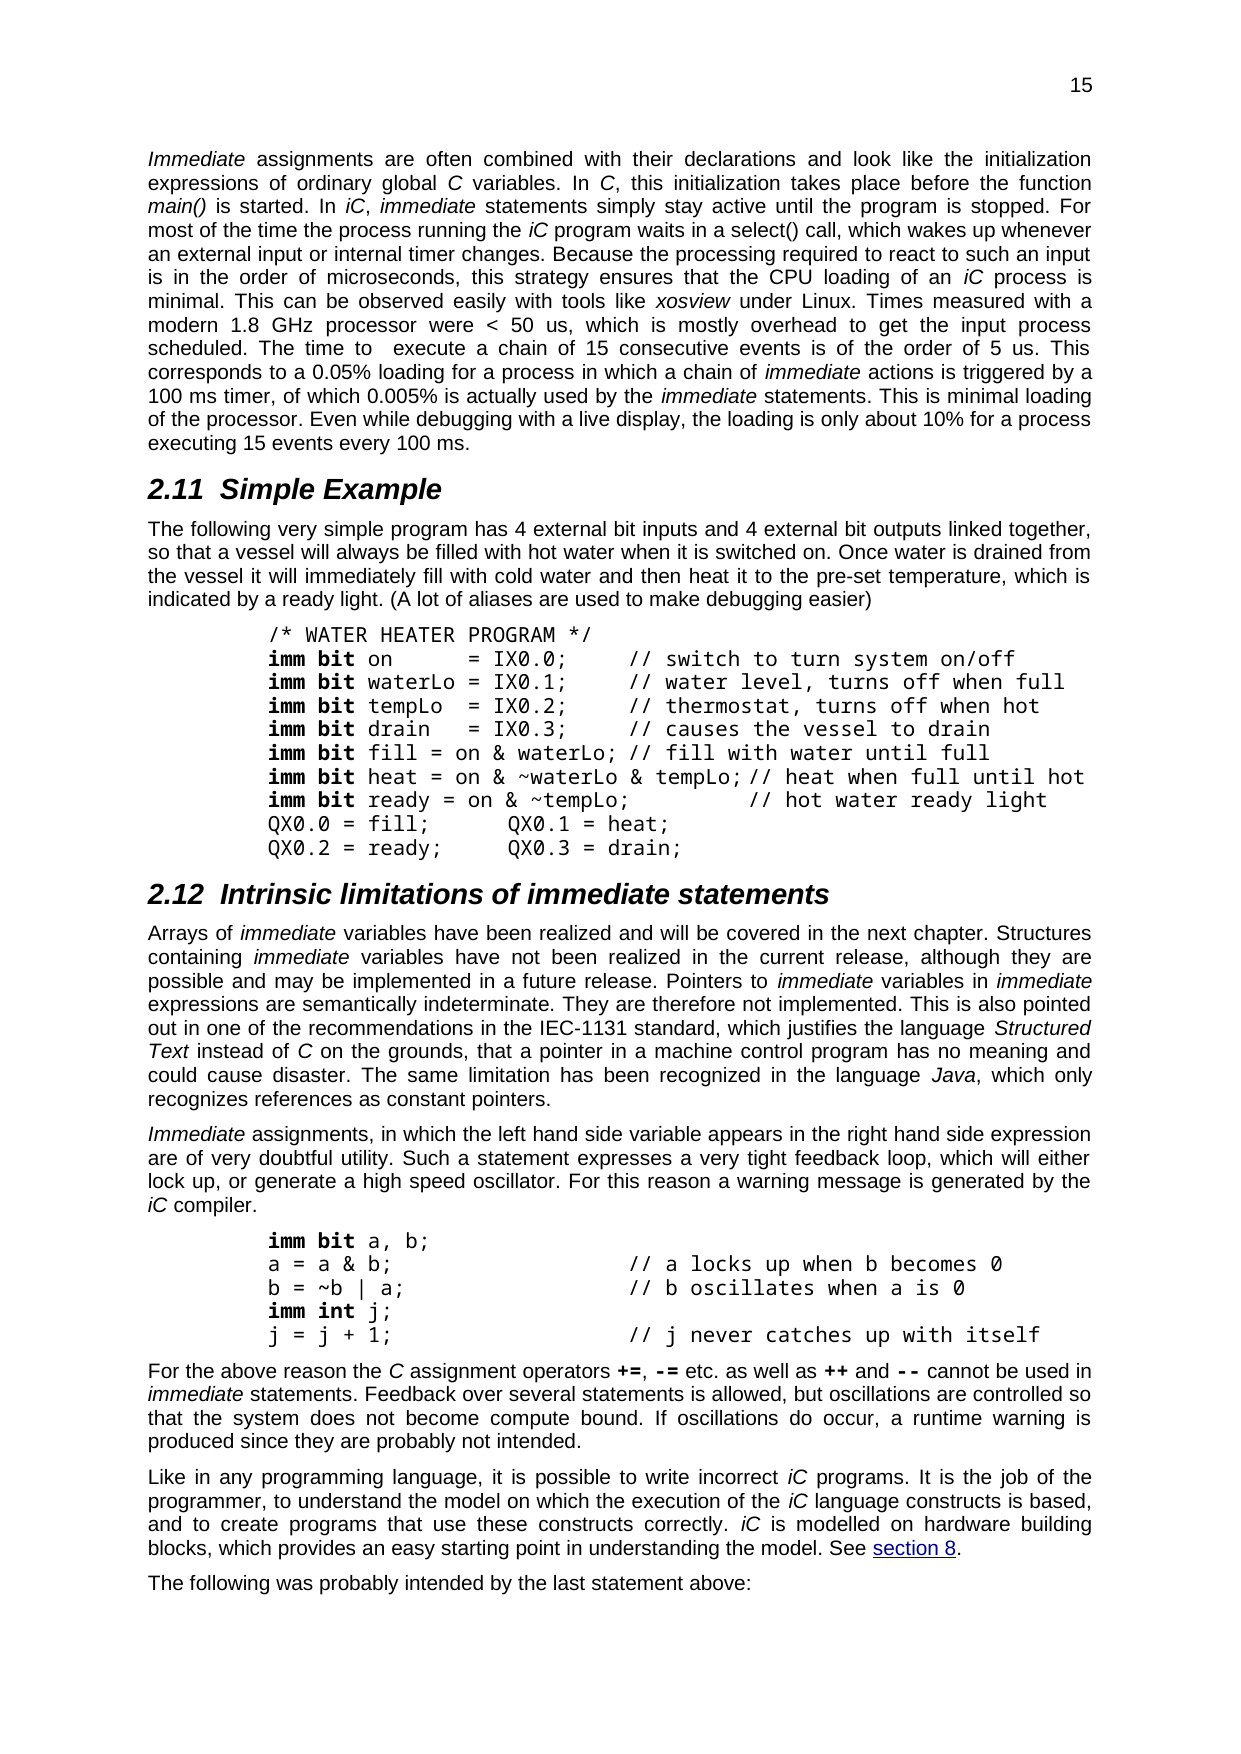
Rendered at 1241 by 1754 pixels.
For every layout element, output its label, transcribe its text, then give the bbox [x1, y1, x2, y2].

text Like in any programming language, it is possible to write incorrect iC programs. It is the job of the programmer, to understand the model on which the execution of the iC language constructs is based, and to create programs that use these constructs correctly. iC is modelled on hardware building blocks, which provides an easy starting point in understanding the model. See section 8. [148, 1466, 1092, 1560]
text Immediate assignments are often combined with their declarations and look like the initialization expressions of ordinary global C variables. In C, this initialization takes place before the function main() is started. In iC, immediate statements simply stay active until the program is stopped. For most of the time the process running the iC program waits in a select() call, which wakes up whenever an external input or internal timer changes. Because the processing required to react to such an input is in the order of microseconds, this strategy ensures that the CPU loading of an iC process is minimal. This can be observed easily with tools like xosview under Linux. Times measured with a modern 1.8 GHz processor were < 50 us, which is mostly overhead to get the input process scheduled. The time to execute a chain of 15 consecutive events is of the order of 5 us. This corresponds to a 0.05% loading for a process in which a chain of immediate actions is triggered by a 100 ms timer, of which 0.005% is actually used by the immediate statements. This is minimal loading of the processor. Even while debugging with a live display, the loading is only about 10% for a process executing 15 events every 100 ms. [148, 148, 1092, 455]
text imm bit a, b; a = a & b; // a locks up when b becomes 0 b = ~b | a; // b oscillates when a is 0 imm int j; j = j + 1; // j never catches up with itself [268, 1229, 1092, 1347]
text Immediate assignments, in which the left hand side variable appears in the right hand side expression are of very doubtful utility. Such a statement expresses a very tight feedback loop, which will either lock up, or generate a high speed oscillator. For this reason a warning message is generated by the iC compiler. [148, 1123, 1092, 1217]
text The following was probably intended by the last statement above: [148, 1572, 1092, 1596]
subtitle Simple Example [148, 473, 1092, 505]
text Arrays of immediate variables have been realized and will be covered in the next chapter. Structures containing immediate variables have not been realized in the current release, although they are possible and may be implemented in a future release. Pointers to immediate variables in immediate expressions are semantically indeterminate. They are therefore not implemented. This is also pointed out in one of the recommendations in the IEC-1131 standard, which justifies the language Structured Text instead of C on the grounds, that a pointer in a machine control program has no meaning and could cause disaster. The same limitation has been recognized in the language Java, which only recognizes references as constant pointers. [148, 922, 1092, 1111]
subtitle Intrinsic limitations of immediate statements [148, 878, 1092, 910]
text For the above reason the C assignment operators +=, -= etc. as well as ++ and -- cannot be used in immediate statements. Feedback over several statements is allowed, but oscillations are controlled so that the system does not become compute bound. If oscillations do occur, a runtime warning is produced since they are probably not intended. [148, 1359, 1092, 1454]
text /* WATER HEATER PROGRAM */ imm bit on = IX0.0; // switch to turn system on/off imm bit waterLo = IX0.1; // water level, turns off when full imm bit tempLo = IX0.2; // thermostat, turns off when hot imm bit drain = IX0.3; // causes the vessel to drain imm bit fill = on & waterLo; // fill with water until full imm bit heat = on & ~waterLo & tempLo; // heat when full until hot imm bit ready = on & ~tempLo; // hot water ready light QX0.0 = fill; QX0.1 = heat; QX0.2 = ready; QX0.3 = drain; [268, 623, 1092, 860]
text The following very simple program has 4 external bit inputs and 4 external bit outputs linked together, so that a vessel will always be filled with hot water when it is switched on. Once water is drained from the vessel it will immediately fill with cold water and then heat it to the pre-set temperature, which is indicated by a ready light. (A lot of aliases are used to make debugging easier) [148, 517, 1092, 612]
